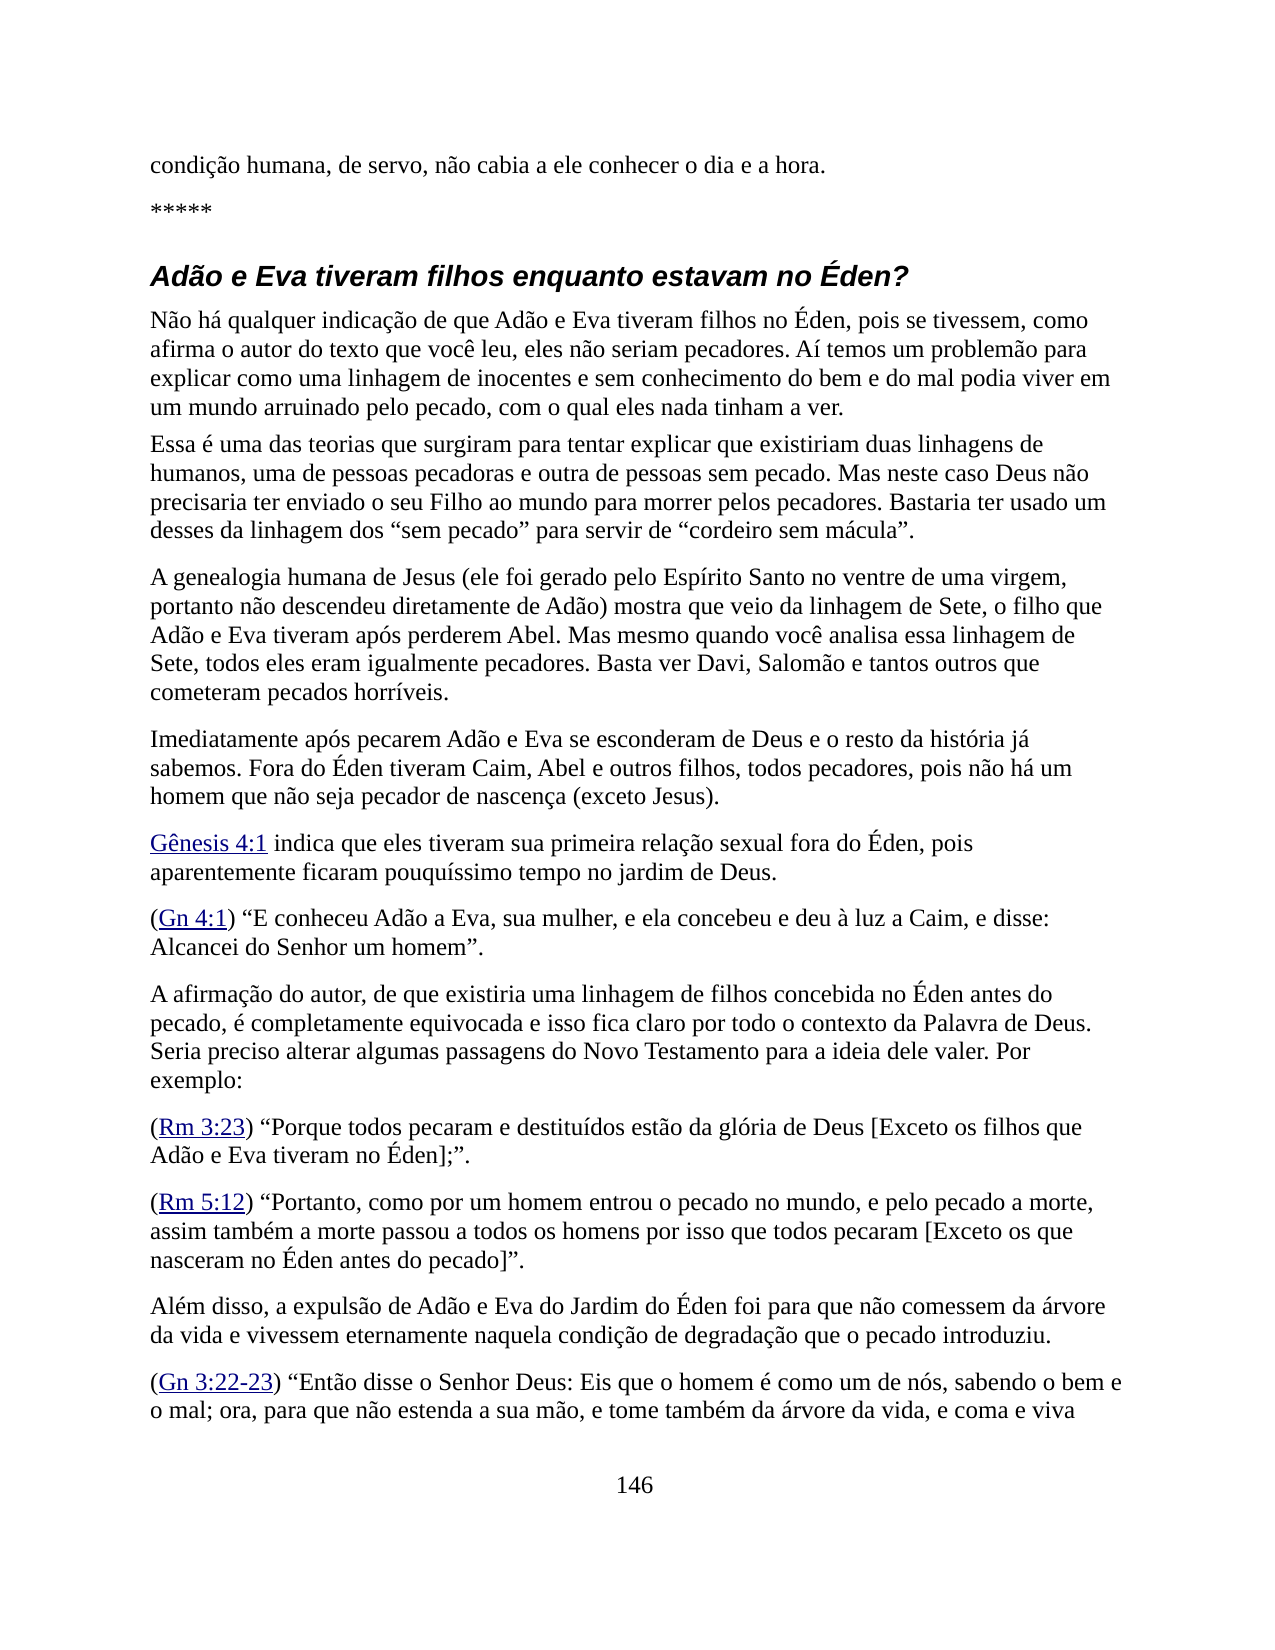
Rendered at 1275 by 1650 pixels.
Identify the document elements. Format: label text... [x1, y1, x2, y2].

text A genealogia humana de Jesus (ele foi gerado pelo Espírito Santo no ventre de uma virgem, portanto não descendeu diretamente de Adão) mostra que veio da linhagem de Sete, o filho que Adão e Eva tiveram após perderem Abel. Mas mesmo quando você analisa essa linhagem de Sete, todos eles eram igualmente pecadores. Basta ver Davi, Salomão e tantos outros que cometeram pecados horríveis. [150, 562, 1125, 706]
text ***** [150, 197, 1125, 225]
text condição humana, de servo, não cabia a ele conhecer o dia e a hora. [150, 150, 1125, 179]
subtitle Adão e Eva tiveram filhos enquanto estavam no Éden? [150, 259, 1125, 293]
text (Gn 3:22-23) “Então disse o Senhor Deus: Eis que o homem é como um de nós, sabendo o bem e o mal; ora, para que não estenda a sua mão, e tome também da árvore da vida, e coma e viva [150, 1367, 1125, 1424]
text Além disso, a expulsão de Adão e Eva do Jardim do Éden foi para que não comessem da árvore da vida e vivessem eternamente naquela condição de degradação que o pecado introduziu. [150, 1291, 1125, 1349]
text Gênesis 4:1 indica que eles tiveram sua primeira relação sexual fora do Éden, pois aparentemente ficaram pouquíssimo tempo no jardim de Deus. [150, 828, 1125, 886]
text A afirmação do autor, de que existiria uma linhagem de filhos concebida no Éden antes do pecado, é completamente equivocada e isso fica claro por todo o contexto da Palavra de Deus. Seria preciso alterar algumas passagens do Novo Testamento para a ideia dele valer. Por exemplo: [150, 979, 1125, 1094]
text (Rm 3:23) “Porque todos pecaram e destituídos estão da glória de Deus [Exceto os filhos que Adão e Eva tiveram no Éden];”. [150, 1112, 1125, 1169]
text (Rm 5:12) “Portanto, como por um homem entrou o pecado no mundo, e pelo pecado a morte, assim também a morte passou a todos os homens por isso que todos pecaram [Exceto os que nasceram no Éden antes do pecado]”. [150, 1187, 1125, 1273]
text Essa é uma das teorias que surgiram para tentar explicar que existiriam duas linhagens de humanos, uma de pessoas pecadoras e outra de pessoas sem pecado. Mas neste caso Deus não precisaria ter enviado o seu Filho ao mundo para morrer pelos pecadores. Bastaria ter usado um desses da linhagem dos “sem pecado” para servir de “cordeiro sem mácula”. [150, 429, 1125, 544]
text Não há qualquer indicação de que Adão e Eva tiveram filhos no Éden, pois se tivessem, como afirma o autor do texto que você leu, eles não seriam pecadores. Aí temos um problemão para explicar como uma linhagem de inocentes e sem conhecimento do bem e do mal podia viver em um mundo arruinado pelo pecado, com o qual eles nada tinham a ver. [150, 305, 1125, 420]
text Imediatamente após pecarem Adão e Eva se esconderam de Deus e o resto da história já sabemos. Fora do Éden tiveram Caim, Abel e outros filhos, todos pecadores, pois não há um homem que não seja pecador de nascença (exceto Jesus). [150, 724, 1125, 810]
text (Gn 4:1) “E conheceu Adão a Eva, sua mulher, e ela concebeu e deu à luz a Caim, e disse: Alcancei do Senhor um homem”. [150, 903, 1125, 961]
